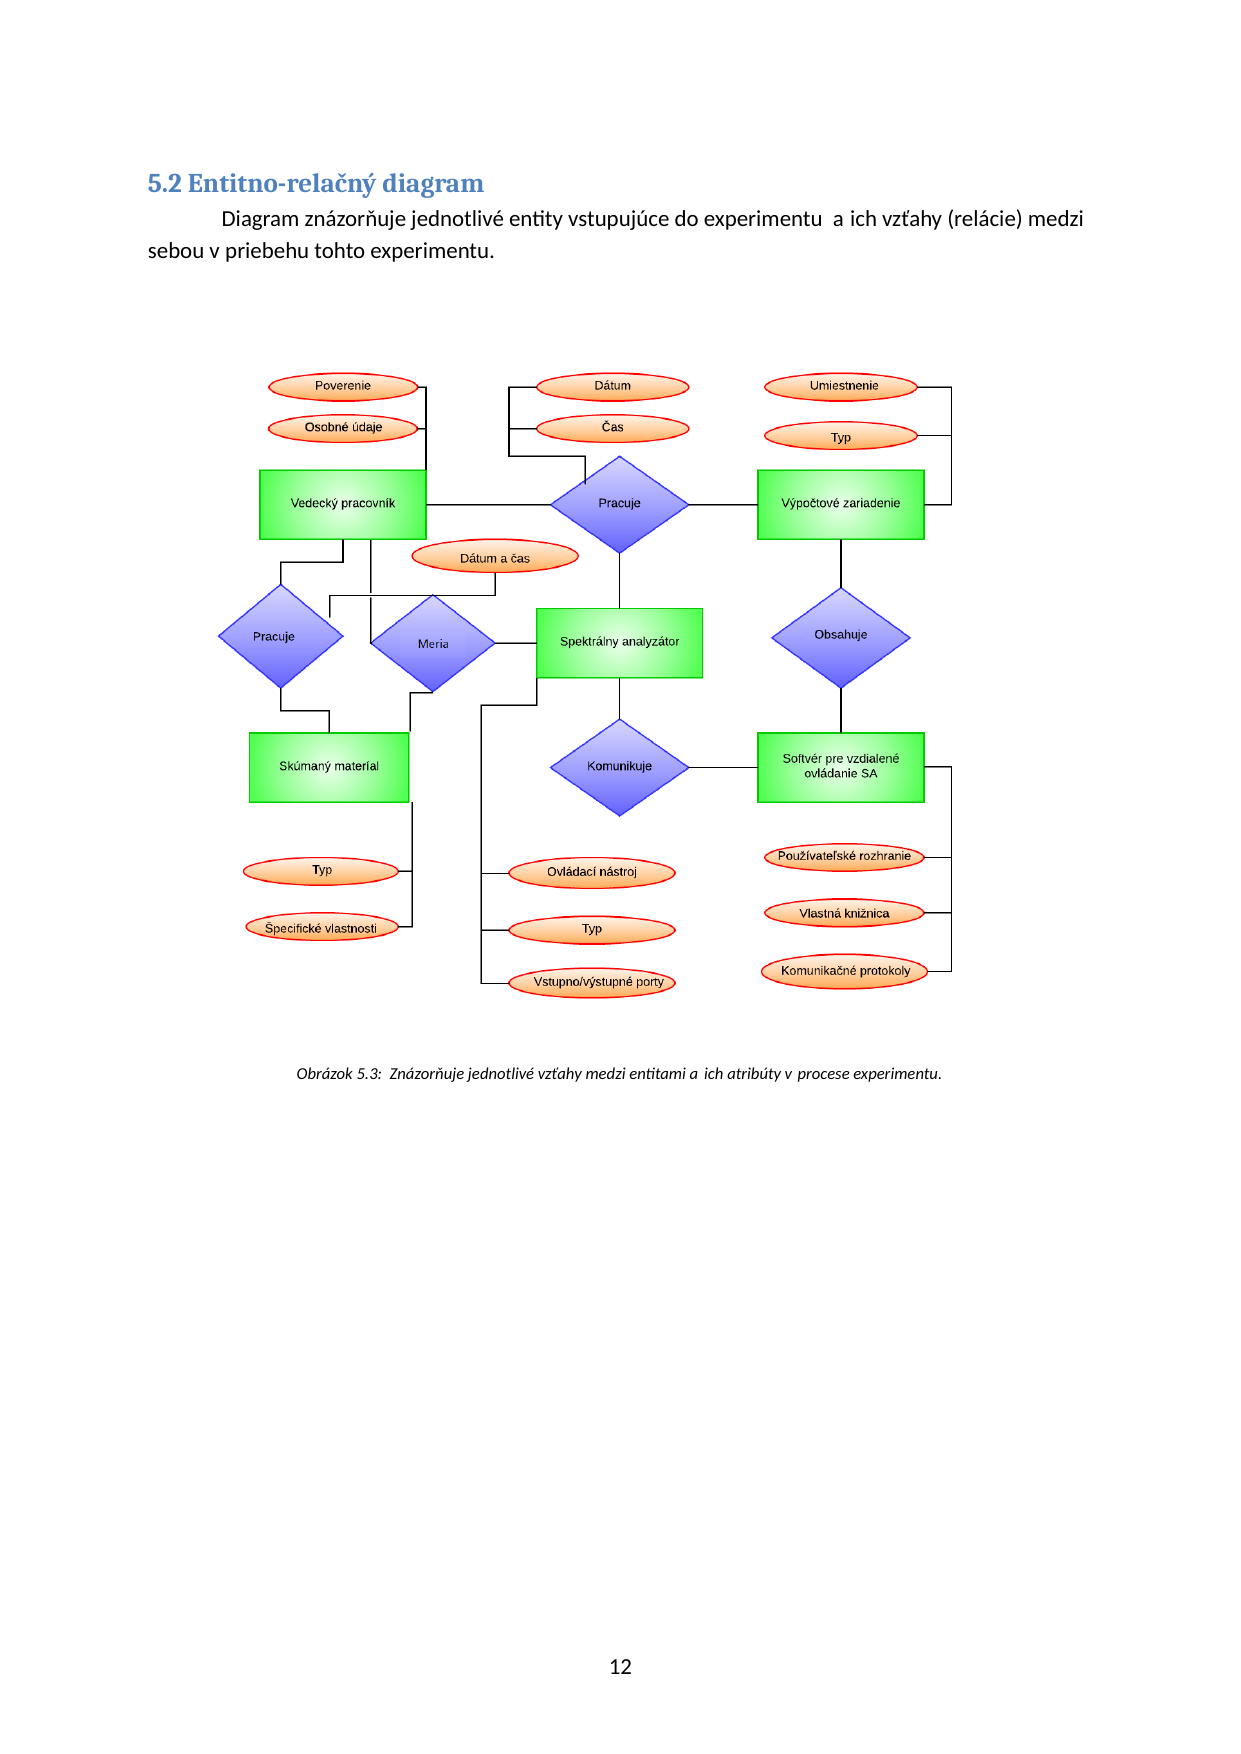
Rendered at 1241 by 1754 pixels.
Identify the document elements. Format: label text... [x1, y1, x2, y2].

text Obrázok 5.3: Znázorňuje jednotlivé vzťahy medzi entitami a ich atribúty v procese experimentu. [148, 1063, 1093, 1084]
subtitle 5.2 Entitno-relačný diagram [148, 168, 1093, 199]
text Diagram znázorňuje jednotlivé entity vstupujúce do experimentu a ich vzťahy (relácie) medzi sebou v priebehu tohto experimentu. [148, 204, 1093, 264]
picture [149, 291, 1091, 1037]
